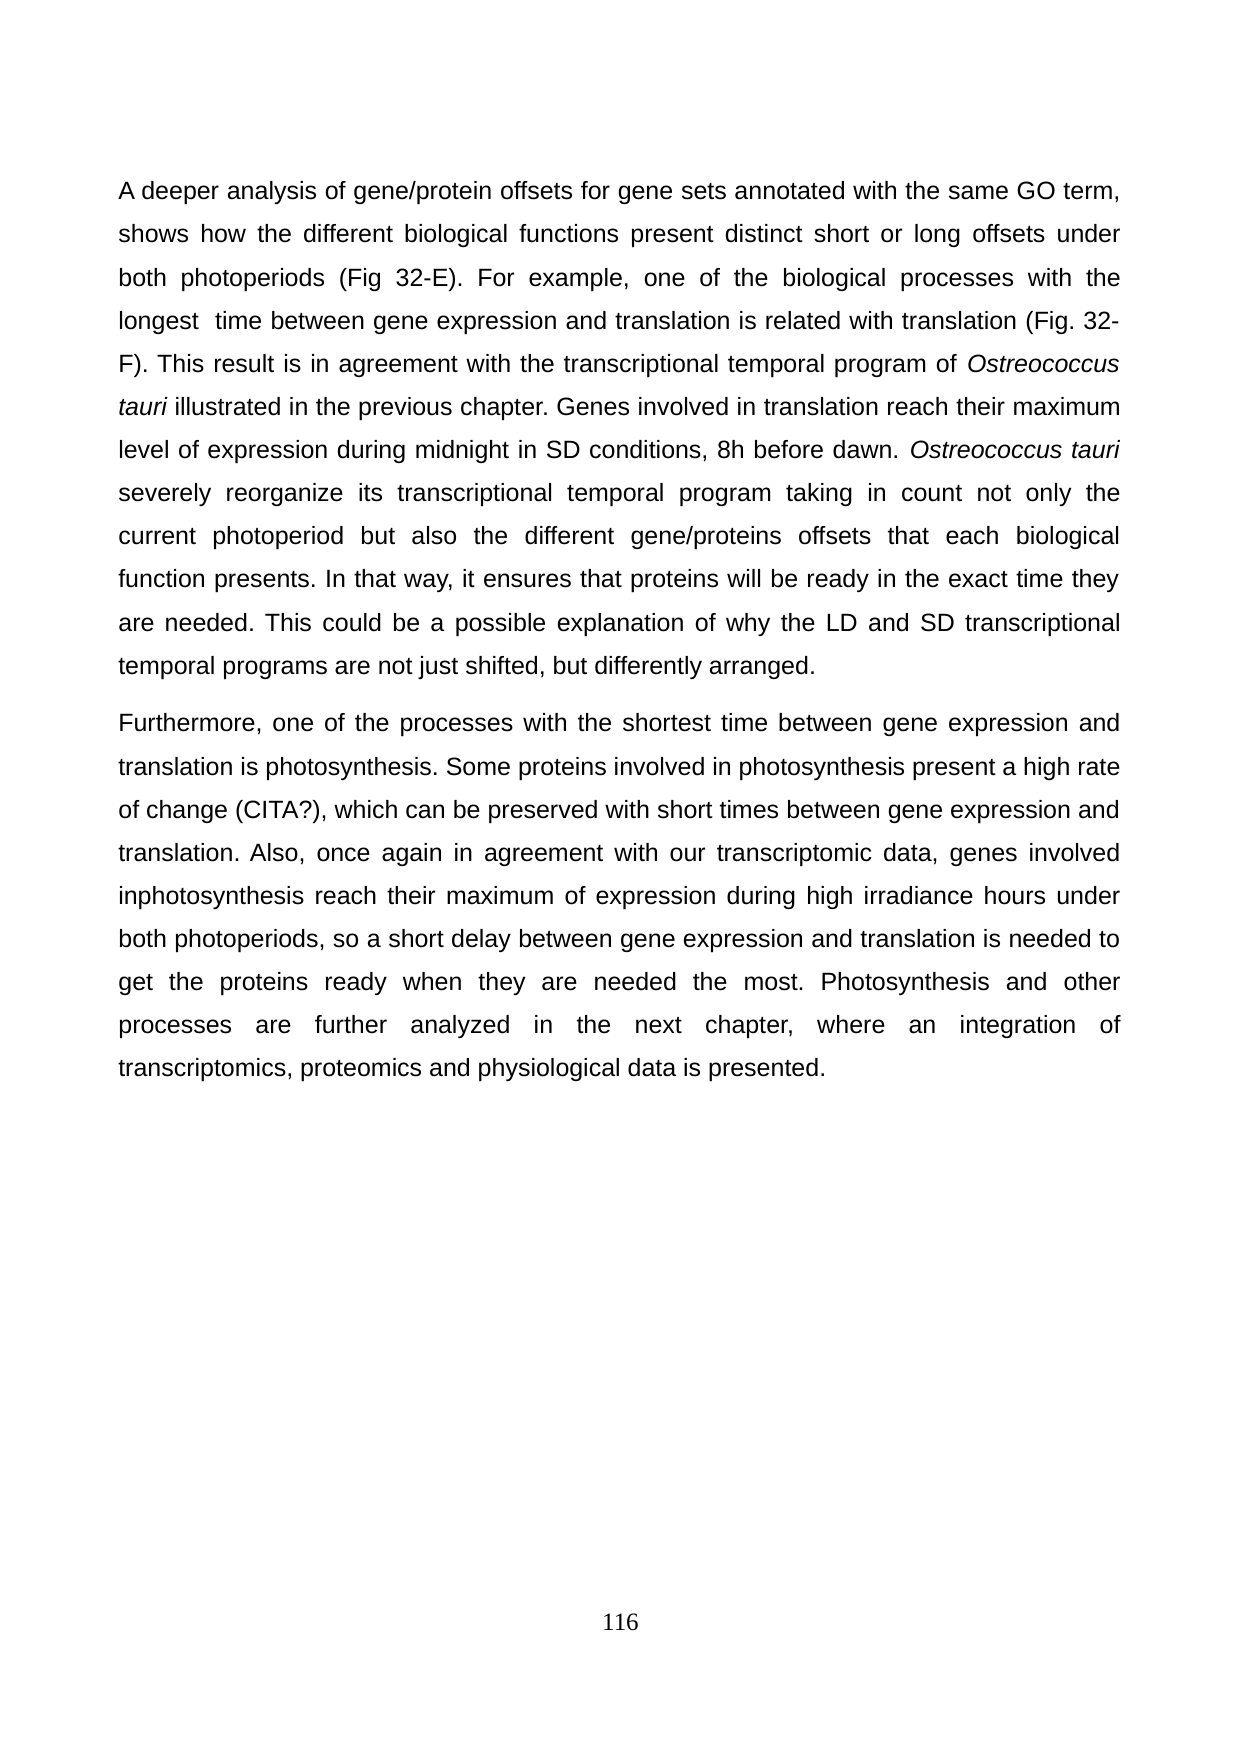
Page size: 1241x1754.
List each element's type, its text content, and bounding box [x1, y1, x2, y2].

text A deeper analysis of gene/protein offsets for gene sets annotated with the same GO term, shows how the different biological functions present distinct short or long offsets under both photoperiods (Fig 32-E). For example, one of the biological processes with the longest time between gene expression and translation is related with translation (Fig. 32-F). This result is in agreement with the transcriptional temporal program of Ostreococcus tauri illustrated in the previous chapter. Genes involved in translation reach their maximum level of expression during midnight in SD conditions, 8h before dawn. Ostreococcus tauri severely reorganize its transcriptional temporal program taking in count not only the current photoperiod but also the different gene/proteins offsets that each biological function presents. In that way, it ensures that proteins will be ready in the exact time they are needed. This could be a possible explanation of why the LD and SD transcriptional temporal programs are not just shifted, but differently arranged. [118, 176, 1122, 679]
text Furthermore, one of the processes with the shortest time between gene expression and translation is photosynthesis. Some proteins involved in photosynthesis present a high rate of change (CITA?), which can be preserved with short times between gene expression and translation. Also, once again in agreement with our transcriptomic data, genes involved inphotosynthesis reach their maximum of expression during high irradiance hours under both photoperiods, so a short delay between gene expression and translation is needed to get the proteins ready when they are needed the most. Photosynthesis and other processes are further analyzed in the next chapter, where an integration of transcriptomics, proteomics and physiological data is presented. [118, 708, 1122, 1082]
